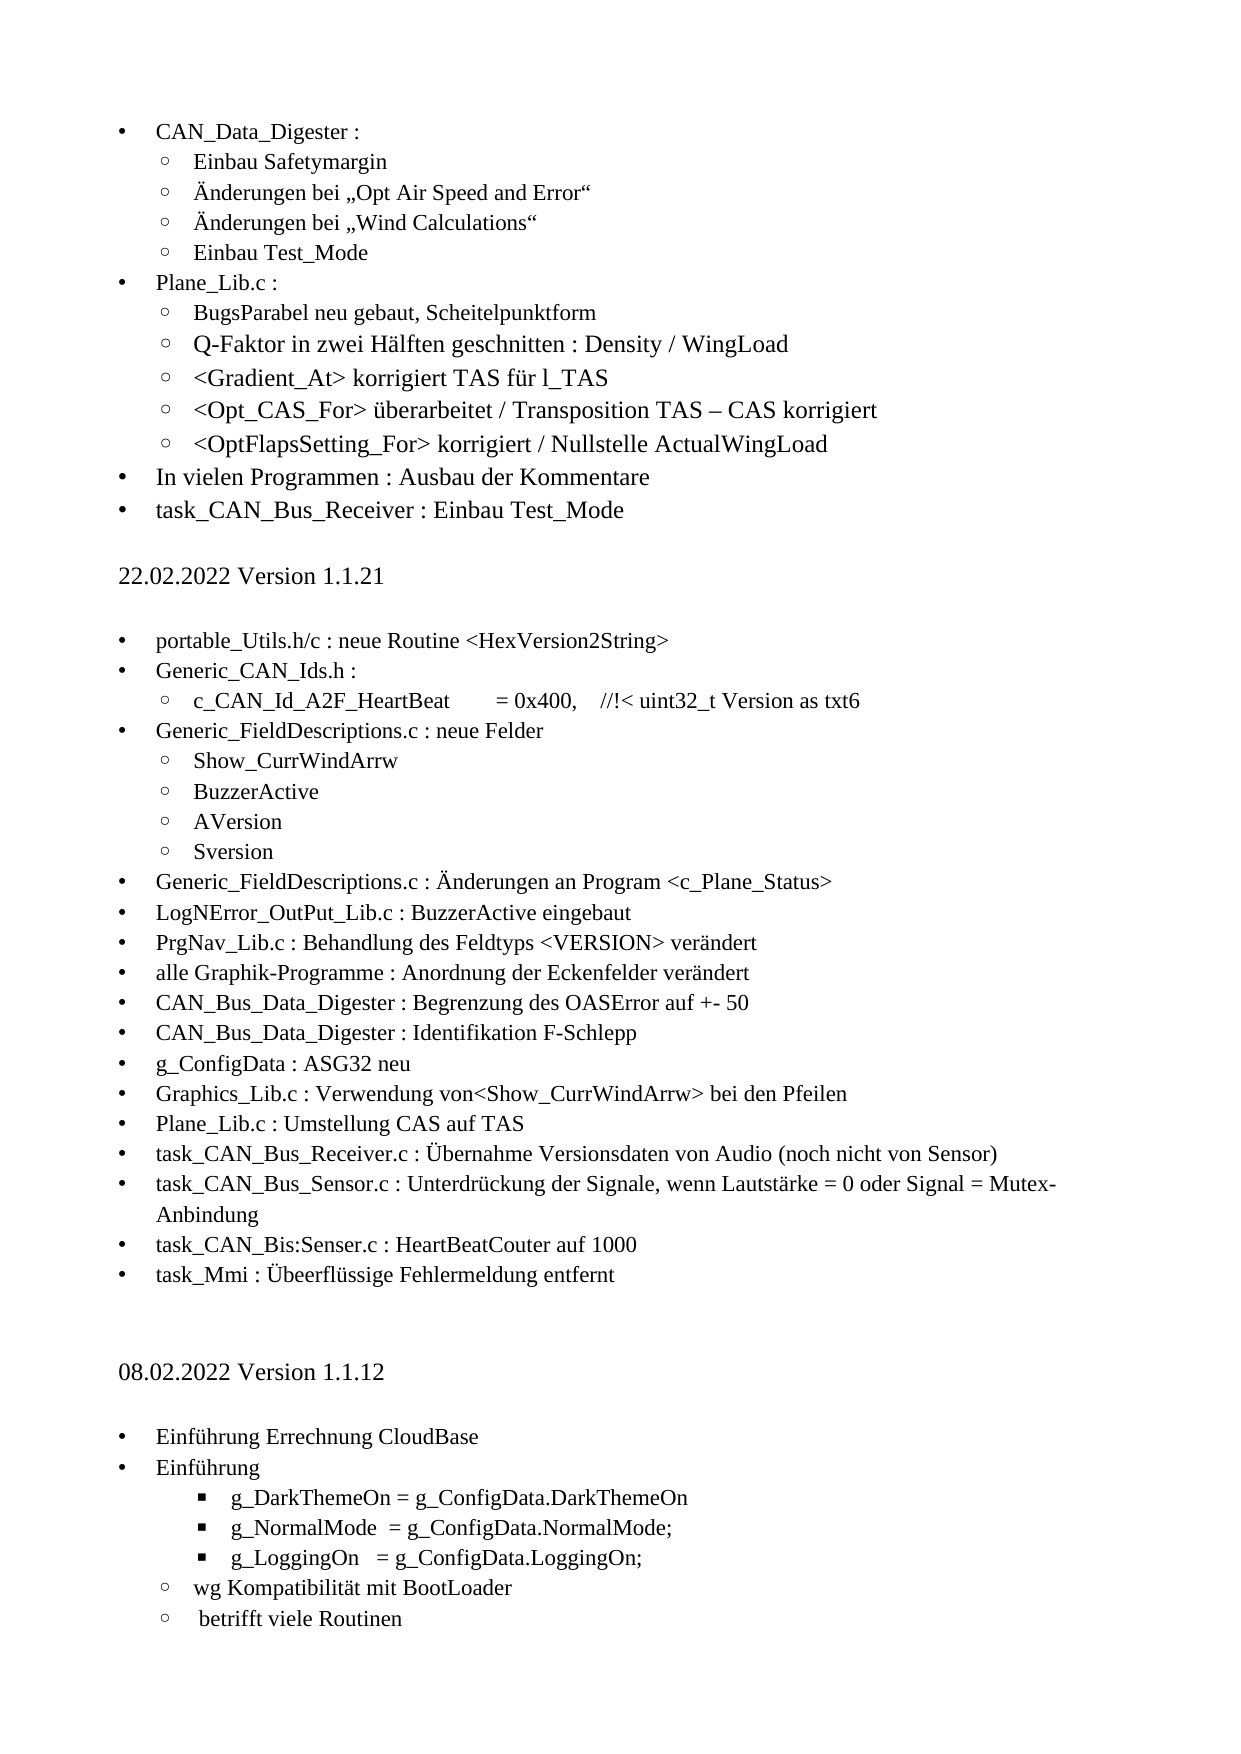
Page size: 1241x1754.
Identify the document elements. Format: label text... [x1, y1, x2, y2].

list Plane_Lib.c : [118, 269, 1122, 296]
list Einbau Test_Mode [156, 239, 1122, 265]
list In vielen Programmen : Ausbau der Kommentare [118, 462, 1122, 490]
text 22.02.2022 Version 1.1.21 [118, 561, 1122, 589]
list Graphics_Lib.c : Verwendung von<Show_CurrWindArrw> bei den Pfeilen [118, 1080, 1122, 1106]
list Generic_CAN_Ids.h : [118, 657, 1122, 683]
list CAN_Bus_Data_Digester : Begrenzung des OASError auf +- 50 [118, 989, 1122, 1016]
list Generic_FieldDescriptions.c : Änderungen an Program <c_Plane_Status> [118, 868, 1122, 895]
list g_LoggingOn = g_ConfigData.LoggingOn; [193, 1544, 1122, 1571]
list PrgNav_Lib.c : Behandlung des Feldtyps <VERSION> verändert [118, 929, 1122, 955]
list BuzzerActive [156, 778, 1122, 804]
list task_CAN_Bus_Receiver : Einbau Test_Mode [118, 495, 1122, 523]
list Einführung [118, 1454, 1122, 1480]
list Plane_Lib.c : Umstellung CAS auf TAS [118, 1110, 1122, 1136]
list Einbau Safetymargin [156, 148, 1122, 175]
list wg Kompatibilität mit BootLoader [156, 1574, 1122, 1601]
list AVersion [156, 808, 1122, 834]
list Änderungen bei „Wind Calculations“ [156, 209, 1122, 235]
list g_ConfigData : ASG32 neu [118, 1050, 1122, 1076]
text 08.02.2022 Version 1.1.12 [118, 1357, 1122, 1386]
list <Opt_CAS_For> überarbeitet / Transposition TAS – CAS korrigiert [156, 396, 1122, 424]
list CAN_Data_Digester : [118, 118, 1122, 144]
list BugsParabel neu gebaut, Scheitelpunktform [156, 299, 1122, 326]
list Q-Faktor in zwei Hälften geschnitten : Density / WingLoad [156, 329, 1122, 358]
list g_DarkThemeOn = g_ConfigData.DarkThemeOn [193, 1484, 1122, 1510]
list g_NormalMode = g_ConfigData.NormalMode; [193, 1514, 1122, 1540]
list portable_Utils.h/c : neue Routine <HexVersion2String> [118, 627, 1122, 653]
list task_CAN_Bus_Receiver.c : Übernahme Versionsdaten von Audio (noch nicht von Sensor) [118, 1140, 1122, 1167]
list LogNError_OutPut_Lib.c : BuzzerActive eingebaut [118, 899, 1122, 925]
list task_Mmi : Übeerflüssige Fehlermeldung entfernt [118, 1261, 1122, 1287]
list alle Graphik-Programme : Anordnung der Eckenfelder verändert [118, 959, 1122, 985]
list <OptFlapsSetting_For> korrigiert / Nullstelle ActualWingLoad [156, 429, 1122, 457]
list Einführung Errechnung CloudBase [118, 1423, 1122, 1450]
list c_CAN_Id_A2F_HeartBeat = 0x400, //!< uint32_t Version as txt6 [156, 687, 1122, 713]
list betrifft viele Routinen [156, 1605, 1122, 1631]
list Show_CurrWindArrw [156, 748, 1122, 774]
list <Gradient_At> korrigiert TAS für l_TAS [156, 363, 1122, 391]
list task_CAN_Bus_Sensor.c : Unterdrückung der Signale, wenn Lautstärke = 0 oder Signal = Mutex-Anbindung [118, 1171, 1122, 1227]
list CAN_Bus_Data_Digester : Identifikation F-Schlepp [118, 1019, 1122, 1046]
list Generic_FieldDescriptions.c : neue Felder [118, 717, 1122, 744]
list task_CAN_Bis:Senser.c : HeartBeatCouter auf 1000 [118, 1231, 1122, 1257]
list Änderungen bei „Opt Air Speed and Error“ [156, 178, 1122, 205]
list Sversion [156, 838, 1122, 864]
